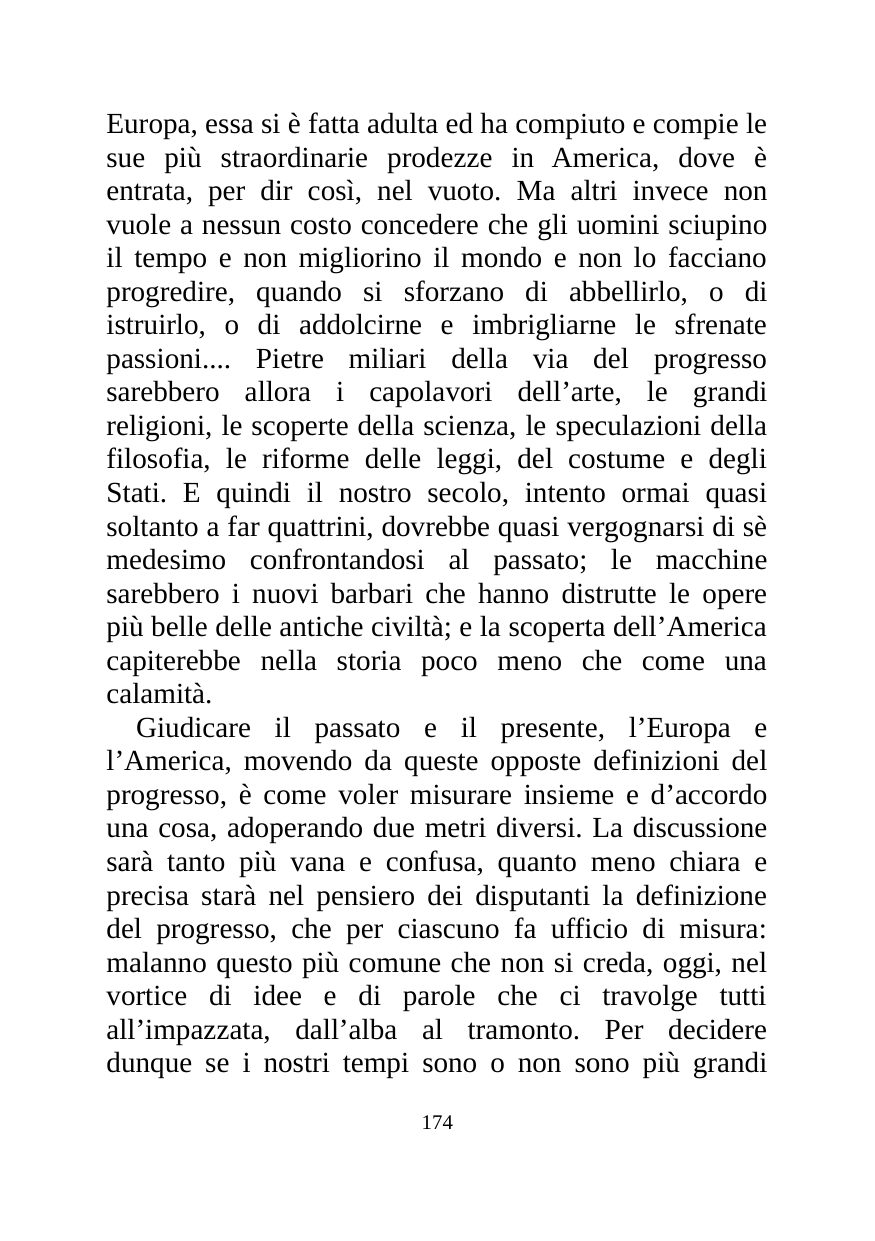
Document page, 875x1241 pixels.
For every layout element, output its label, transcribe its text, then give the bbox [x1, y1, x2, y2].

text Giudicare il passato e il presente, l’Europa e l’America, movendo da queste opposte definizioni del progresso, è come voler misurare insieme e d’accordo una cosa, adoperando due metri diversi. La discussione sarà tanto più vana e confusa, quanto meno chiara e precisa starà nel pensiero dei disputanti la definizione del progresso, che per ciascuno fa ufficio di misura: malanno questo più comune che non si creda, oggi, nel vortice di idee e di parole che ci travolge tutti all’impazzata, dall’alba al tramonto. Per decidere dunque se i nostri tempi sono o non sono più grandi [106, 710, 768, 1079]
text Europa, essa si è fatta adulta ed ha compiuto e compie le sue più straordinarie prodezze in America, dove è entrata, per dir così, nel vuoto. Ma altri invece non vuole a nessun costo concedere che gli uomini sciupino il tempo e non migliorino il mondo e non lo facciano progredire, quando si sforzano di abbellirlo, o di istruirlo, o di addolcirne e imbrigliarne le sfrenate passioni.... Pietre miliari della via del progresso sarebbero allora i capolavori dell’arte, le grandi religioni, le scoperte della scienza, le speculazioni della filosofia, le riforme delle leggi, del costume e degli Stati. E quindi il nostro secolo, intento ormai quasi soltanto a far quattrini, dovrebbe quasi vergognarsi di sè medesimo confrontandosi al passato; le macchine sarebbero i nuovi barbari che hanno distrutte le opere più belle delle antiche civiltà; e la scoperta dell’America capiterebbe nella storia poco meno che come una calamità. [106, 106, 768, 710]
